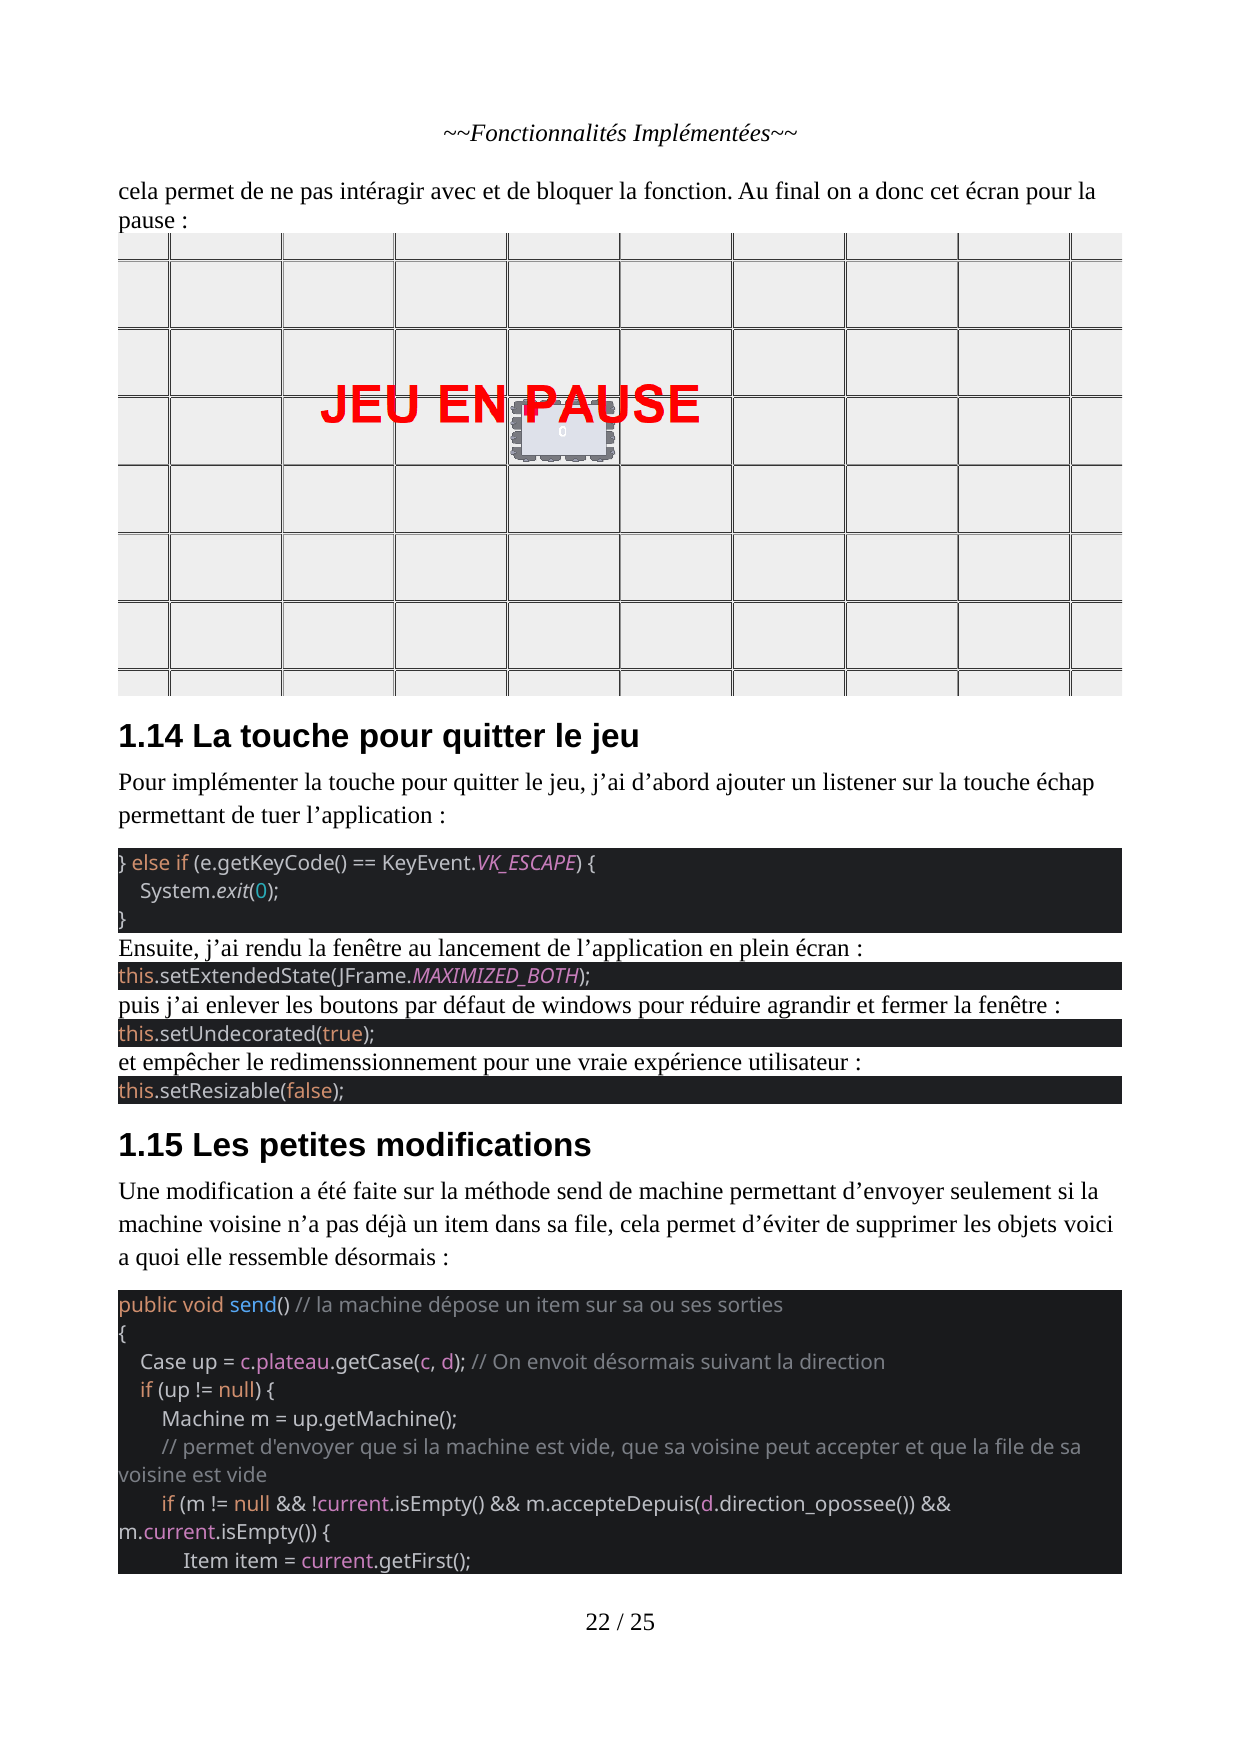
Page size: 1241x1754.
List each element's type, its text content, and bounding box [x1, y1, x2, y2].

text cela permet de ne pas intéragir avec et de bloquer la fonction. Au final on a donc cet écran pour la pause : [118, 176, 1122, 233]
subtitle Les petites modifications [118, 1125, 1122, 1164]
text this.setResizable(false); [118, 1076, 1122, 1104]
subtitle La touche pour quitter le jeu [118, 696, 1122, 754]
text Pour implémenter la touche pour quitter le jeu, j’ai d’abord ajouter un listener sur la touche échap permettant de tuer l’application : [118, 767, 1122, 829]
picture [118, 233, 1123, 696]
text puis j’ai enlever les boutons par défaut de windows pour réduire agrandir et fermer la fenêtre : [118, 990, 1122, 1019]
text this.setExtendedState(JFrame.MAXIMIZED_BOTH); [118, 962, 1122, 990]
text et empêcher le redimenssionnement pour une vraie expérience utilisateur : [118, 1047, 1122, 1076]
text Ensuite, j’ai rendu la fenêtre au lancement de l’application en plein écran : [118, 933, 1122, 962]
text } else if (e.getKeyCode() == KeyEvent.VK_ESCAPE) { System.exit(0); } [118, 848, 1122, 933]
text public void send() // la machine dépose un item sur sa ou ses sorties { Case up = c.plateau.getCase(c, d); // On envoit désormais suivant la direction if (up != null) { Machine m = up.getMachine(); // permet d'envoyer que si la machine est vide, que sa voisine peut accepter et que la file de sa voisine est vide if (m != null && !current.isEmpty() && m.accepteDepuis(d.direction_opossee()) && m.current.isEmpty()) { Item item = current.getFirst(); [118, 1290, 1122, 1574]
text this.setUndecorated(true); [118, 1019, 1122, 1047]
text Une modification a été faite sur la méthode send de machine permettant d’envoyer seulement si la machine voisine n’a pas déjà un item dans sa file, cela permet d’éviter de supprimer les objets voici a quoi elle ressemble désormais : [118, 1176, 1122, 1271]
